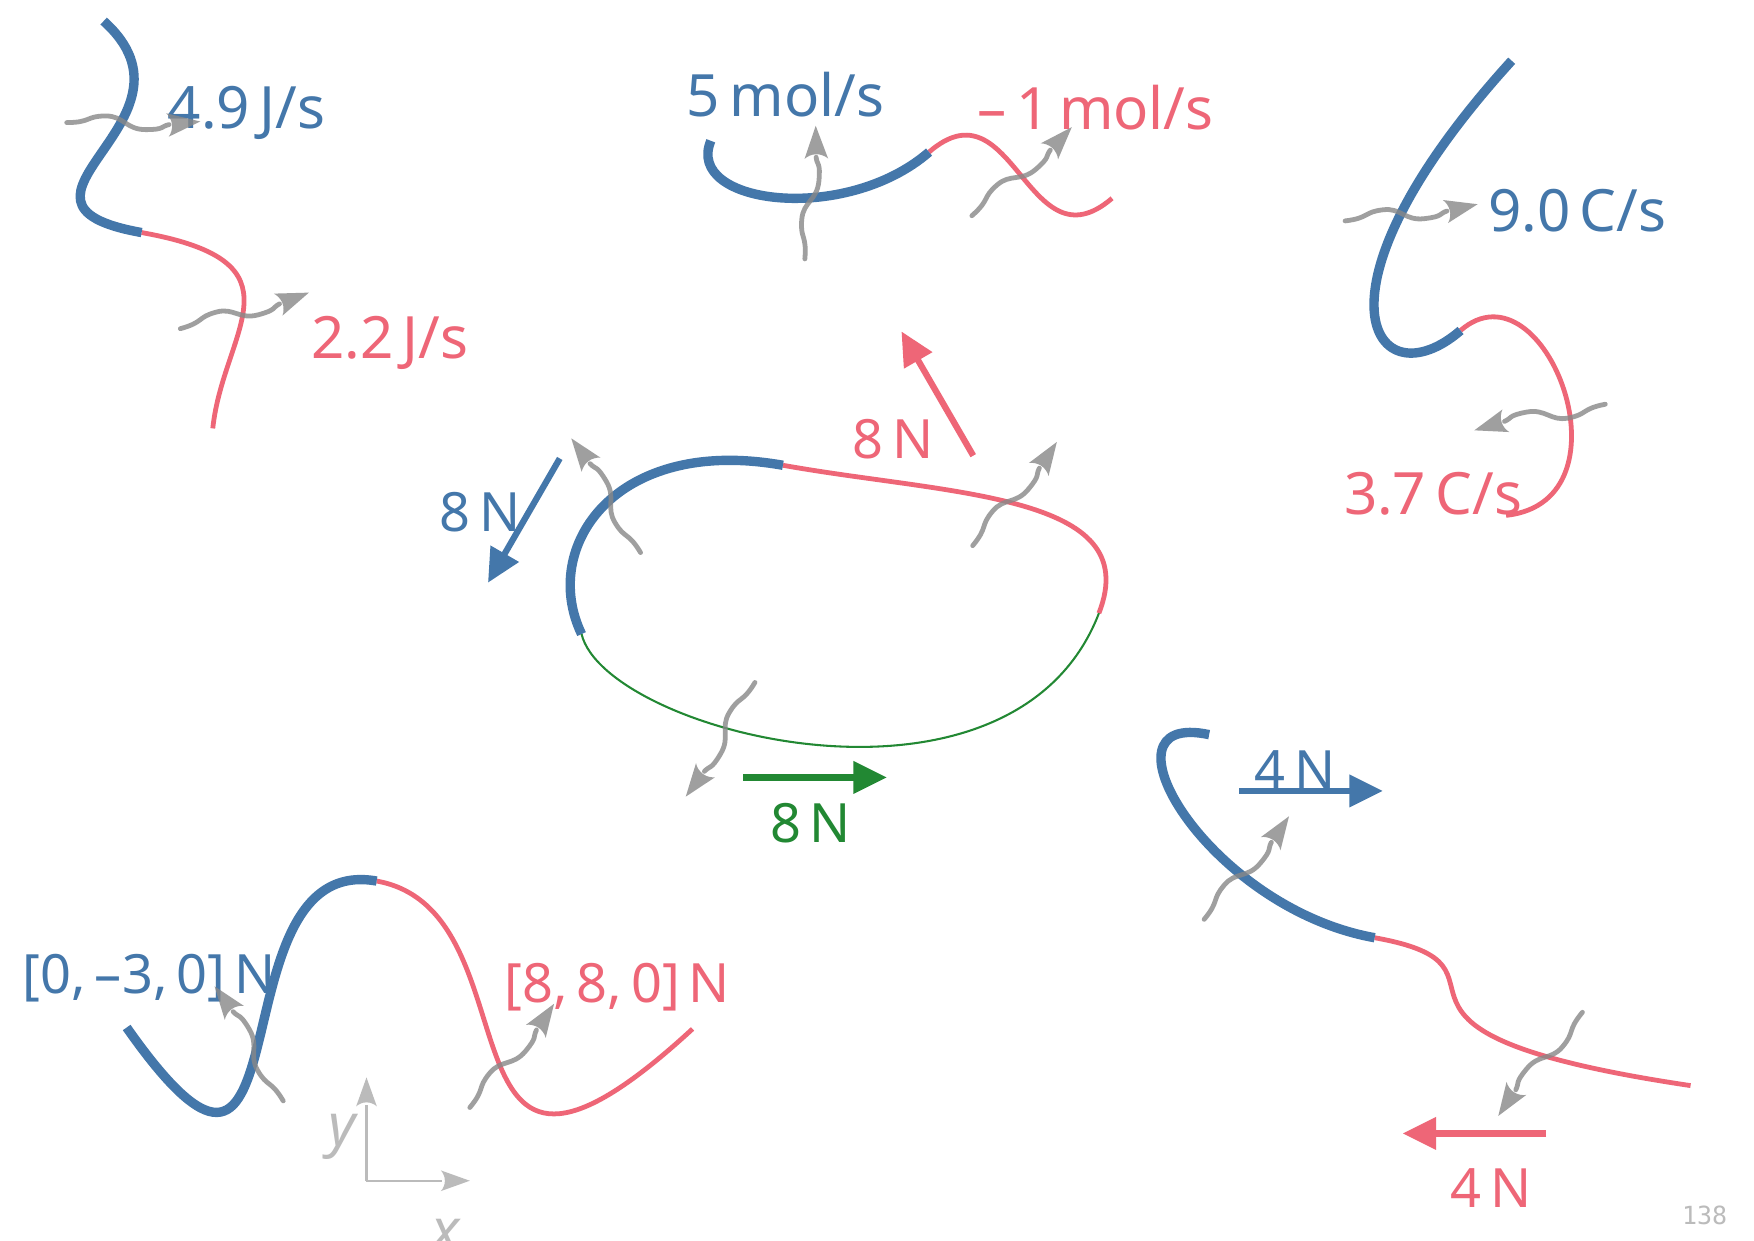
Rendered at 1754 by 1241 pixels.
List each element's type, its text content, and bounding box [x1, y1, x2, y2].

text_box y [313, 1067, 373, 1147]
text_box [8, 8, 0] N [490, 929, 730, 1005]
text_box 9.0 C/s [1473, 153, 1685, 233]
text_box 5 mol/s [672, 38, 899, 118]
text_box [0, –3, 0] N [8, 920, 276, 995]
text_box x [416, 1172, 476, 1241]
text_box 2.2 J/s [296, 281, 486, 361]
text_box 8 N [837, 386, 947, 461]
text_box 8 N [755, 770, 864, 845]
text_box – 1 mol/s [962, 52, 1226, 132]
text_box 3.7 C/s [1329, 436, 1541, 516]
text_box 4 N [1435, 1137, 1545, 1209]
text_box 4.9 J/s [153, 50, 343, 130]
text_box 8 N [424, 458, 534, 533]
text_box 4 N [1239, 716, 1348, 788]
